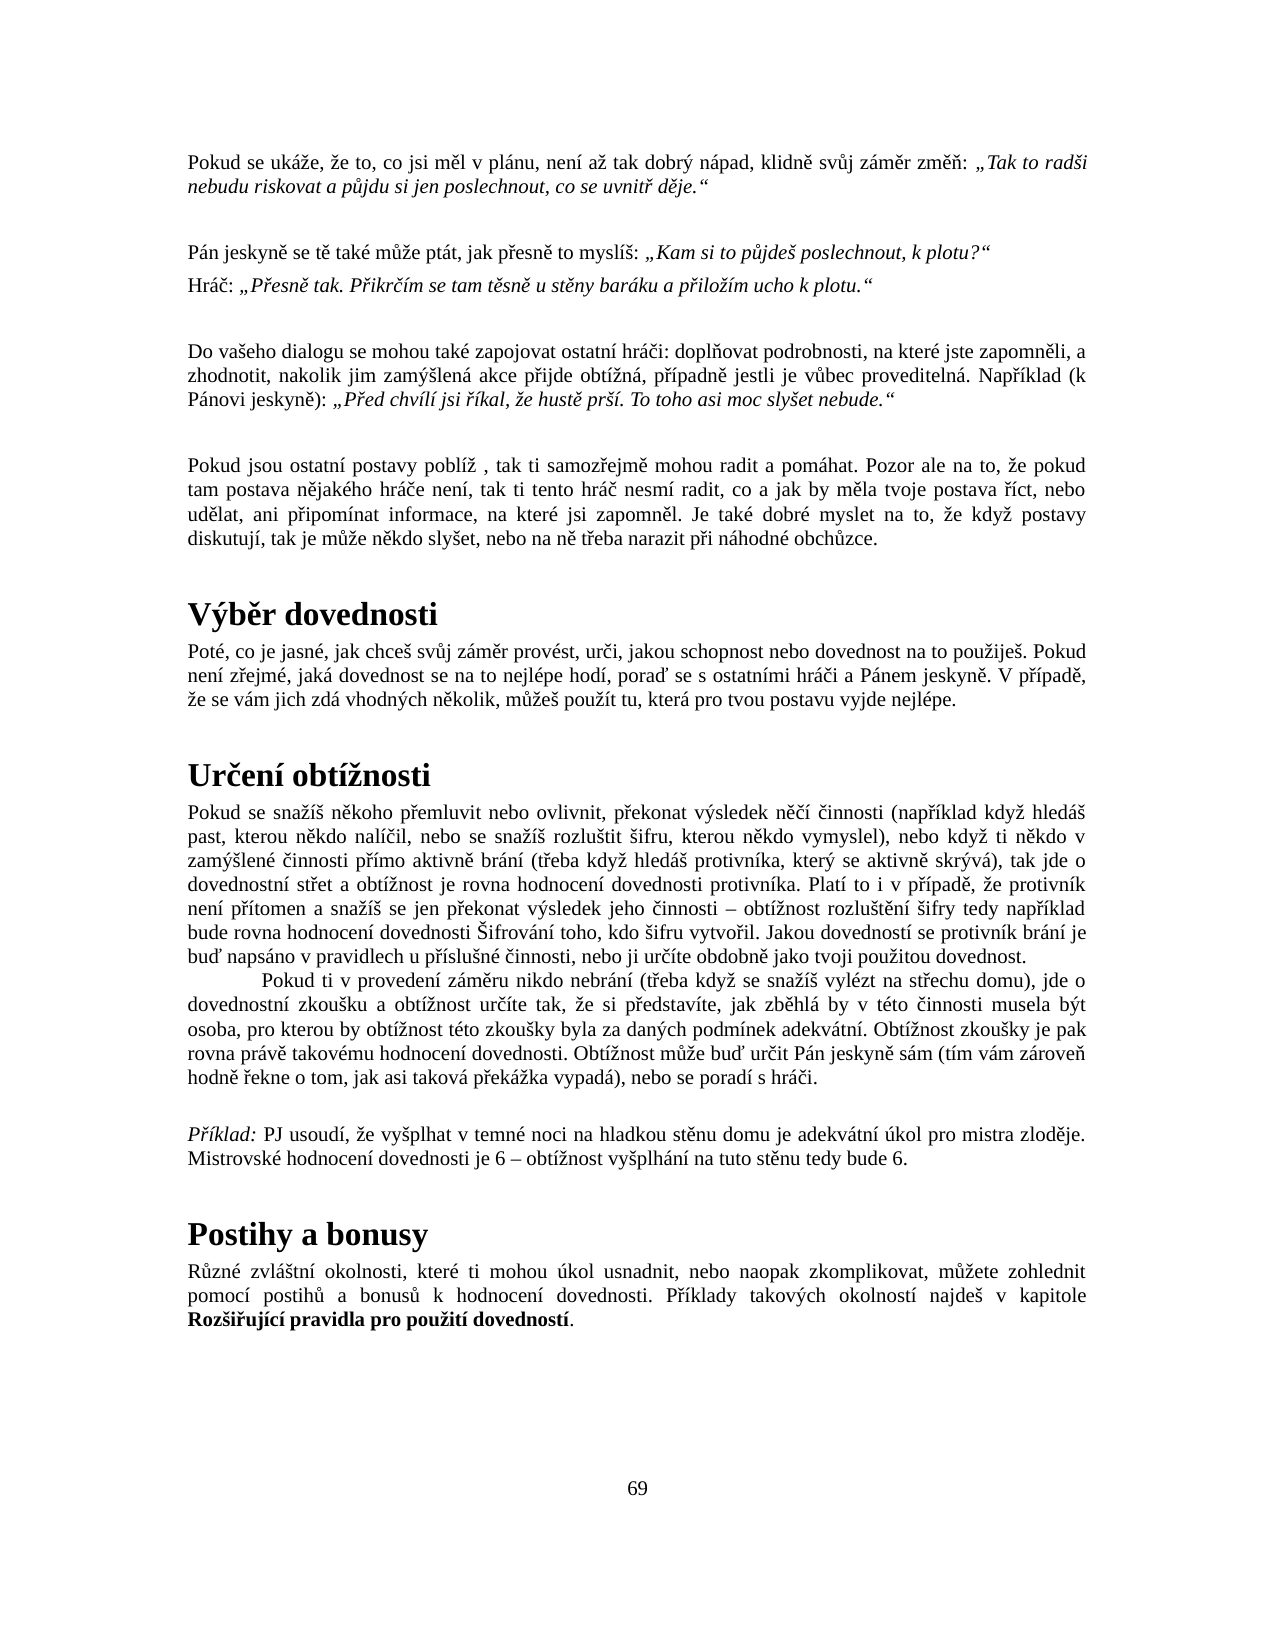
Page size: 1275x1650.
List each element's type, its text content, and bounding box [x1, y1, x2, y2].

text Pokud se ukáže, že to, co jsi měl v plánu, není až tak dobrý nápad, klidně svůj záměr změň: „Tak to radši nebudu riskovat a půjdu si jen poslechnout, co se uvnitř děje.“ [187, 150, 1087, 198]
text Různé zvláštní okolnosti, které ti mohou úkol usnadnit, nebo naopak zkomplikovat, můžete zohlednit pomocí postihů a bonusů k hodnocení dovednosti. Příklady takových okolností najdeš v kapitole Rozšiřující pravidla pro použití dovedností. [187, 1259, 1087, 1331]
text Příklad: PJ usoudí, že vyšplhat v temné noci na hladkou stěnu domu je adekvátní úkol pro mistra zloděje. Mistrovské hodnocení dovednosti je 6 – obtížnost vyšplhání na tuto stěnu tedy bude 6. [187, 1122, 1087, 1170]
text Poté, co je jasné, jak chceš svůj záměr provést, urči, jakou schopnost nebo dovednost na to použiješ. Pokud není zřejmé, jaká dovednost se na to nejlépe hodí, poraď se s ostatními hráči a Pánem jeskyně. V případě, že se vám jich zdá vhodných několik, můžeš použít tu, která pro tvou postavu vyjde nejlépe. [187, 639, 1087, 711]
text Pokud se snažíš někoho přemluvit nebo ovlivnit, překonat výsledek něčí činnosti (například když hledáš past, kterou někdo nalíčil, nebo se snažíš rozluštit šifru, kterou někdo vymyslel), nebo když ti někdo v zamýšlené činnosti přímo aktivně brání (třeba když hledáš protivníka, který se aktivně skrývá), tak jde o dovednostní střet a obtížnost je rovna hodnocení dovednosti protivníka. Platí to i v případě, že protivník není přítomen a snažíš se jen překonat výsledek jeho činnosti – obtížnost rozluštění šifry tedy například bude rovna hodnocení dovednosti Šifrování toho, kdo šifru vytvořil. Jakou dovedností se protivník brání je buď napsáno v pravidlech u příslušné činnosti, nebo ji určíte obdobně jako tvoji použitou dovednost. Pokud ti v provedení záměru nikdo nebrání (třeba když se snažíš vylézt na střechu domu), jde o dovednostní zkoušku a obtížnost určíte tak, že si představíte, jak zběhlá by v této činnosti musela být osoba, pro kterou by obtížnost této zkoušky byla za daných podmínek adekvátní. Obtížnost zkoušky je pak rovna právě takovému hodnocení dovednosti. Obtížnost může buď určit Pán jeskyně sám (tím vám zároveň hodně řekne o tom, jak asi taková překážka vypadá), nebo se poradí s hráči. [187, 800, 1087, 1113]
text Do vašeho dialogu se mohou také zapojovat ostatní hráči: doplňovat podrobnosti, na které jste zapomněli, a zhodnotit, nakolik jim zamýšlená akce přijde obtížná, případně jestli je vůbec proveditelná. Například (k Pánovi jeskyně): „Před chvílí jsi říkal, že hustě prší. To toho asi moc slyšet nebude.“ [187, 339, 1087, 411]
subtitle Výběr dovednosti [187, 594, 1087, 633]
subtitle Určení obtížnosti [187, 756, 1087, 794]
text Hráč: „Přesně tak. Přikrčím se tam těsně u stěny baráku a přiložím ucho k plotu.“ [187, 273, 1087, 297]
text Pán jeskyně se tě také může ptát, jak přesně to myslíš: „Kam si to půjdeš poslechnout, k plotu?“ [187, 240, 1087, 264]
text Pokud jsou ostatní postavy poblíž , tak ti samozřejmě mohou radit a pomáhat. Pozor ale na to, že pokud tam postava nějakého hráče není, tak ti tento hráč nesmí radit, co a jak by měla tvoje postava říct, nebo udělat, ani připomínat informace, na které jsi zapomněl. Je také dobré myslet na to, že když postavy diskutují, tak je může někdo slyšet, nebo na ně třeba narazit při náhodné obchůzce. [187, 453, 1087, 549]
subtitle Postihy a bonusy [187, 1214, 1087, 1253]
